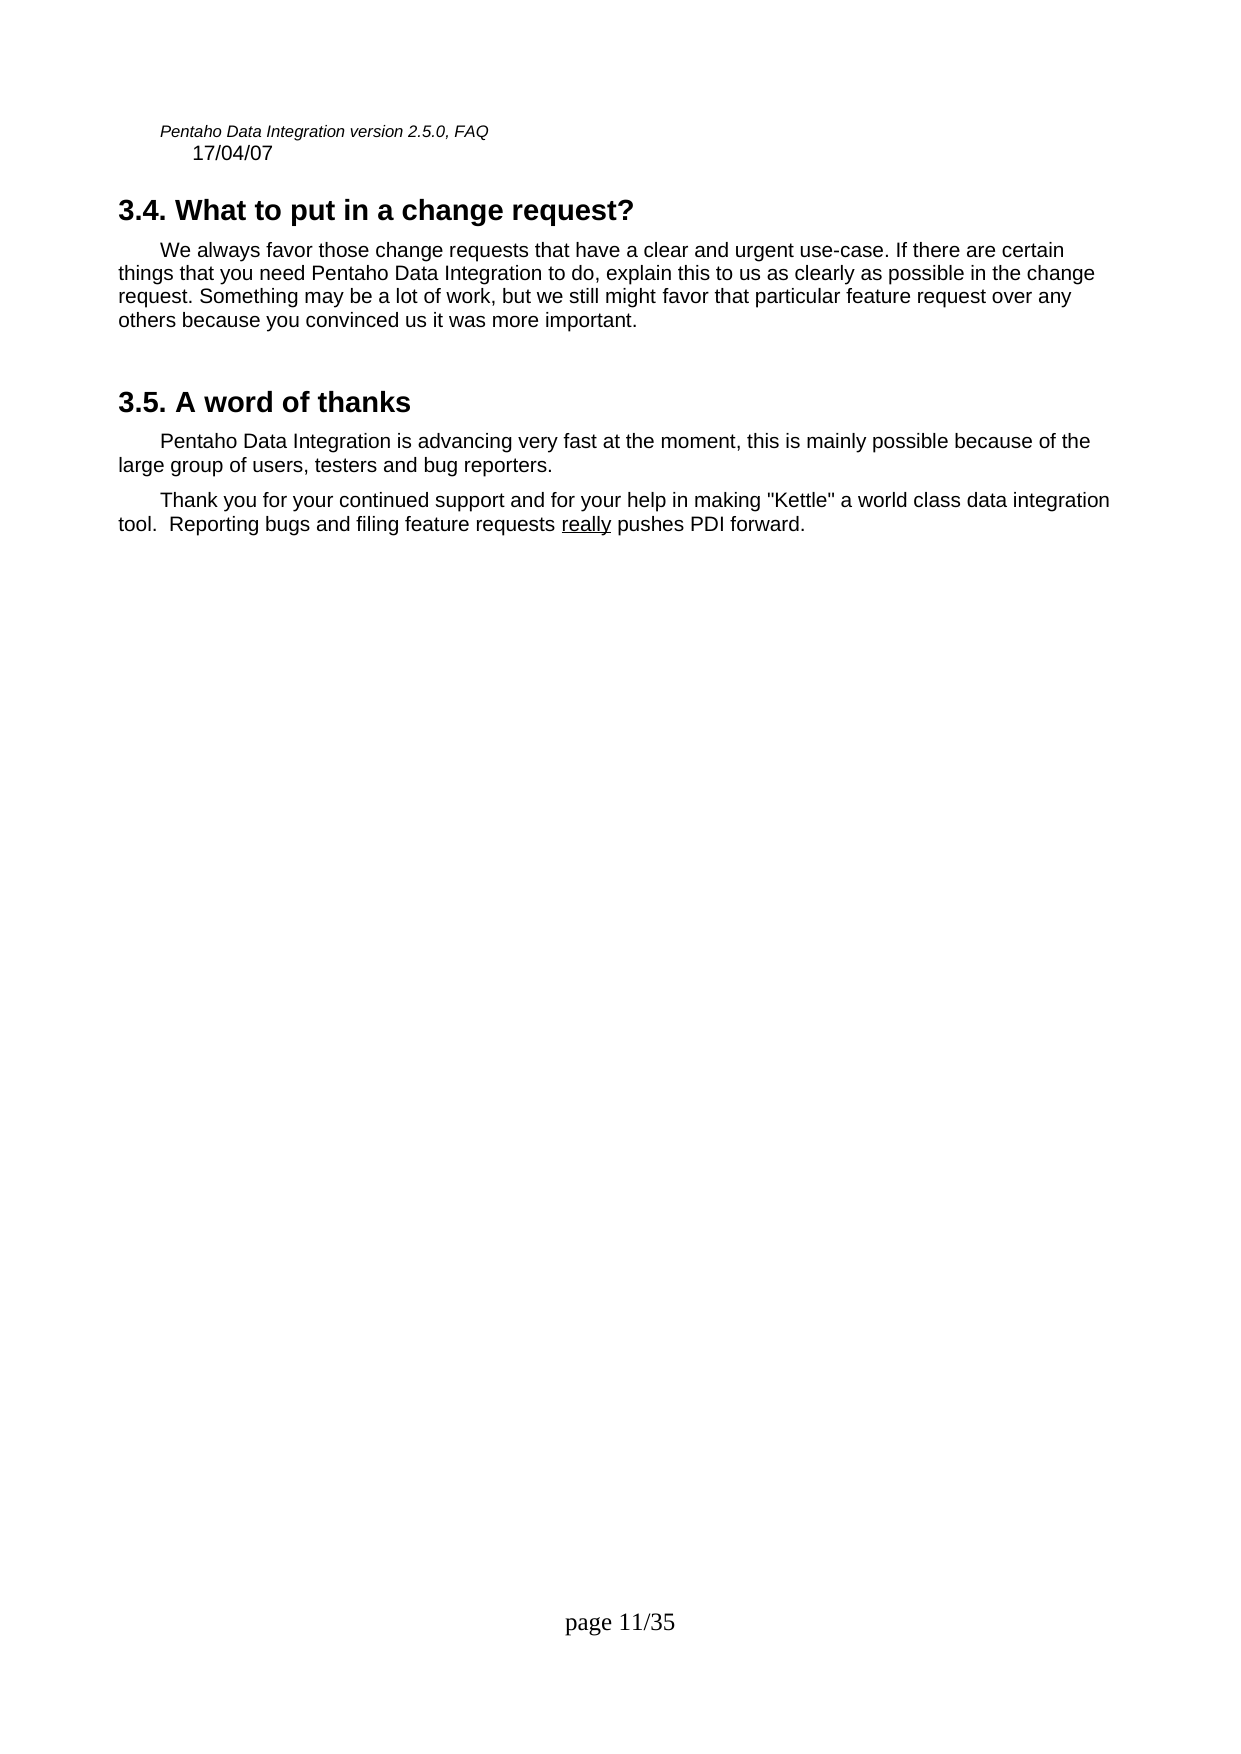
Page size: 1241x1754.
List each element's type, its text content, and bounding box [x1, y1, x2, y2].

text We always favor those change requests that have a clear and urgent use-case. If there are certain things that you need Pentaho Data Integration to do, explain this to us as clearly as possible in the change request. Something may be a lot of work, but we still might favor that particular feature request over any others because you convinced us it was more important. [118, 238, 1122, 331]
text Pentaho Data Integration is advancing very fast at the moment, this is mainly possible because of the large group of users, testers and bug reporters. [118, 430, 1122, 476]
text Thank you for your continued support and for your help in making "Kettle" a world class data integration tool. Reporting bugs and filing feature requests really pushes PDI forward. [118, 489, 1122, 535]
subtitle A word of thanks [118, 386, 1122, 418]
subtitle What to put in a change request? [118, 194, 1122, 227]
